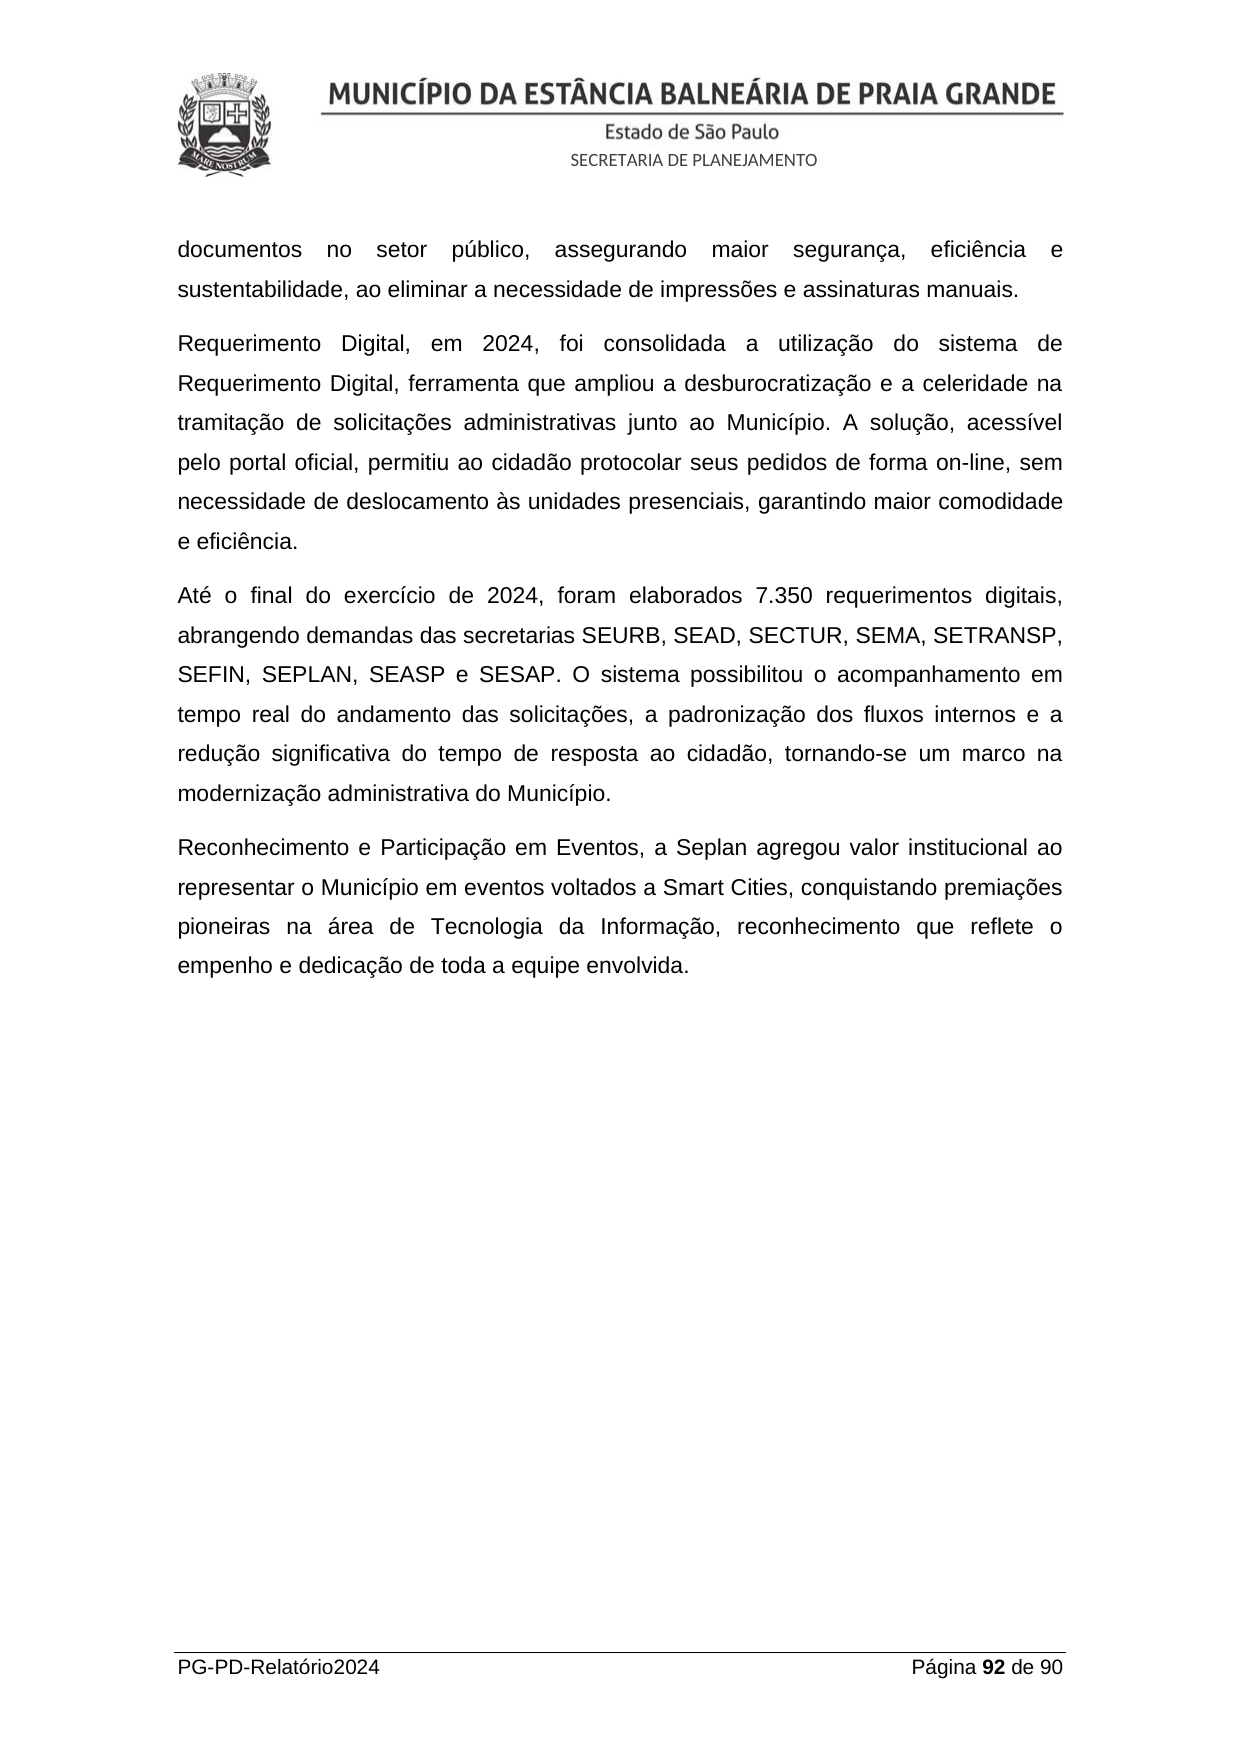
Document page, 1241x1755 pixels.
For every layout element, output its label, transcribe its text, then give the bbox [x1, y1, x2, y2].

text Reconhecimento e Participação em Eventos, a Seplan agregou valor institucional ao representar o Município em eventos voltados a Smart Cities, conquistando premiações pioneiras na área de Tecnologia da Informação, reconhecimento que reflete o empenho e dedicação de toda a equipe envolvida. [177, 834, 1063, 979]
text Até o final do exercício de 2024, foram elaborados 7.350 requerimentos digitais, abrangendo demandas das secretarias SEURB, SEAD, SECTUR, SEMA, SETRANSP, SEFIN, SEPLAN, SEASP e SESAP. O sistema possibilitou o acompanhamento em tempo real do andamento das solicitações, a padronização dos fluxos internos e a redução significativa do tempo de resposta ao cidadão, tornando-se um marco na modernização administrativa do Município. [177, 582, 1063, 806]
text documentos no setor público, assegurando maior segurança, eficiência e sustentabilidade, ao eliminar a necessidade de impressões e assinaturas manuais. [177, 236, 1063, 302]
text Requerimento Digital, em 2024, foi consolidada a utilização do sistema de Requerimento Digital, ferramenta que ampliou a desburocratização e a celeridade na tramitação de solicitações administrativas junto ao Município. A solução, acessível pelo portal oficial, permitiu ao cidadão protocolar seus pedidos de forma on-line, sem necessidade de deslocamento às unidades presenciais, garantindo maior comodidade e eficiência. [177, 330, 1063, 554]
